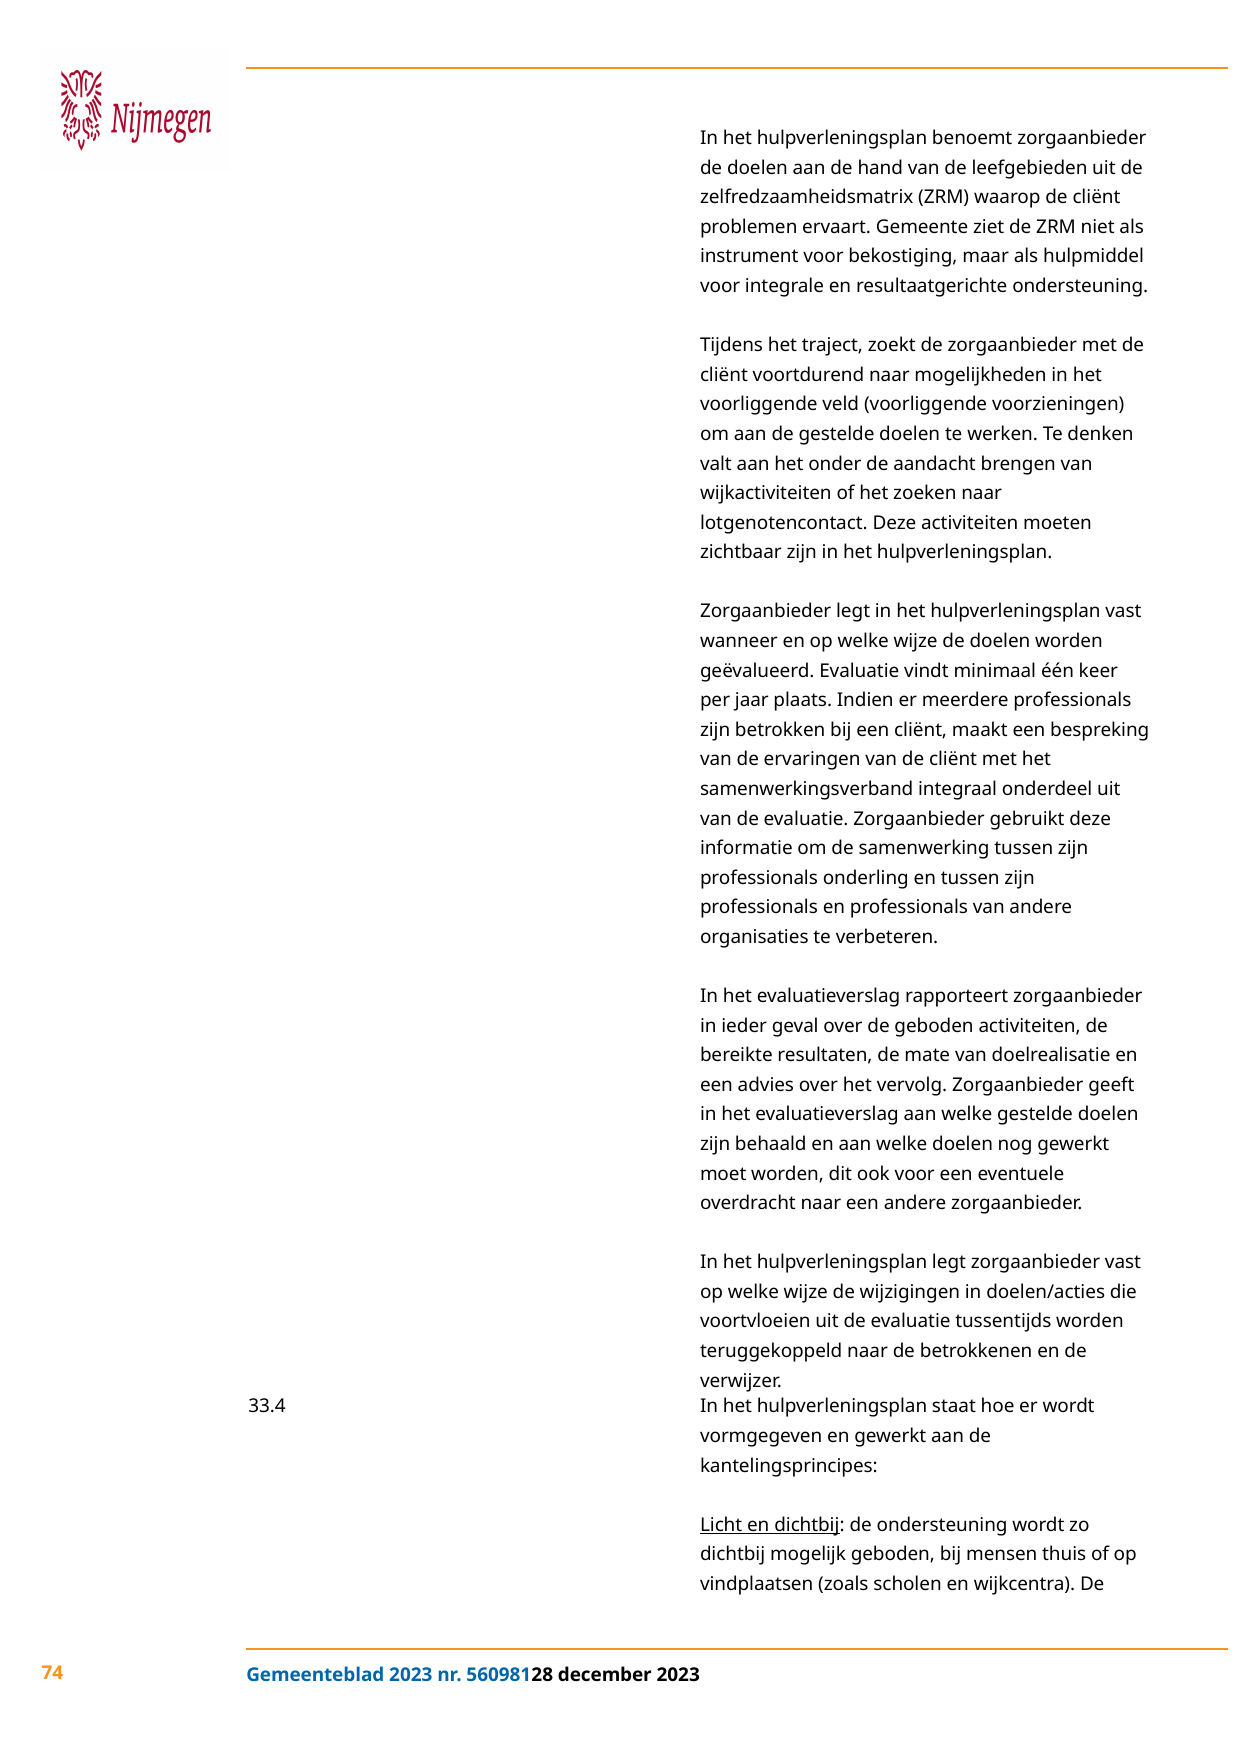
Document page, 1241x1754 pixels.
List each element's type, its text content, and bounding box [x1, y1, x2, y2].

table_cell [248, 95, 700, 1393]
table_cell In het hulpverleningsplan staat hoe er wordt vormgegeven en gewerkt aan de kantelingsprincipes: Licht en dichtbij: de ondersteuning wordt zo dichtbij mogelijk geboden, bij mensen thuis of op vindplaatsen (zoals scholen en wijkcentra). De [700, 1393, 1152, 1596]
picture [41, 47, 231, 172]
table_cell 33.4 [248, 1393, 700, 1596]
table_cell In het hulpverleningsplan benoemt zorgaanbieder de doelen aan de hand van de leefgebieden uit de zelfredzaamheidsmatrix (ZRM) waarop de cliënt problemen ervaart. Gemeente ziet de ZRM niet als instrument voor bekostiging, maar als hulpmiddel voor integrale en resultaatgerichte ondersteuning. Tijdens het traject, zoekt de zorgaanbieder met de cliënt voortdurend naar mogelijkheden in het voorliggende veld (voorliggende voorzieningen) om aan de gestelde doelen te werken. Te denken valt aan het onder de aandacht brengen van wijkactiviteiten of het zoeken naar lotgenotencontact. Deze activiteiten moeten zichtbaar zijn in het hulpverleningsplan. Zorgaanbieder legt in het hulpverleningsplan vast wanneer en op welke wijze de doelen worden geëvalueerd. Evaluatie vindt minimaal één keer per jaar plaats. Indien er meerdere professionals zijn betrokken bij een cliënt, maakt een bespreking van de ervaringen van de cliënt met het samenwerkingsverband integraal onderdeel uit van de evaluatie. Zorgaanbieder gebruikt deze informatie om de samenwerking tussen zijn professionals onderling en tussen zijn professionals en professionals van andere organisaties te verbeteren. In het evaluatieverslag rapporteert zorgaanbieder in ieder geval over de geboden activiteiten, de bereikte resultaten, de mate van doelrealisatie en een advies over het vervolg. Zorgaanbieder geeft in het evaluatieverslag aan welke gestelde doelen zijn behaald en aan welke doelen nog gewerkt moet worden, dit ook voor een eventuele overdracht naar een andere zorgaanbieder. In het hulpverleningsplan legt zorgaanbieder vast op welke wijze de wijzigingen in doelen/acties die voortvloeien uit de evaluatie tussentijds worden teruggekoppeld naar de betrokkenen en de verwijzer. [700, 95, 1152, 1393]
